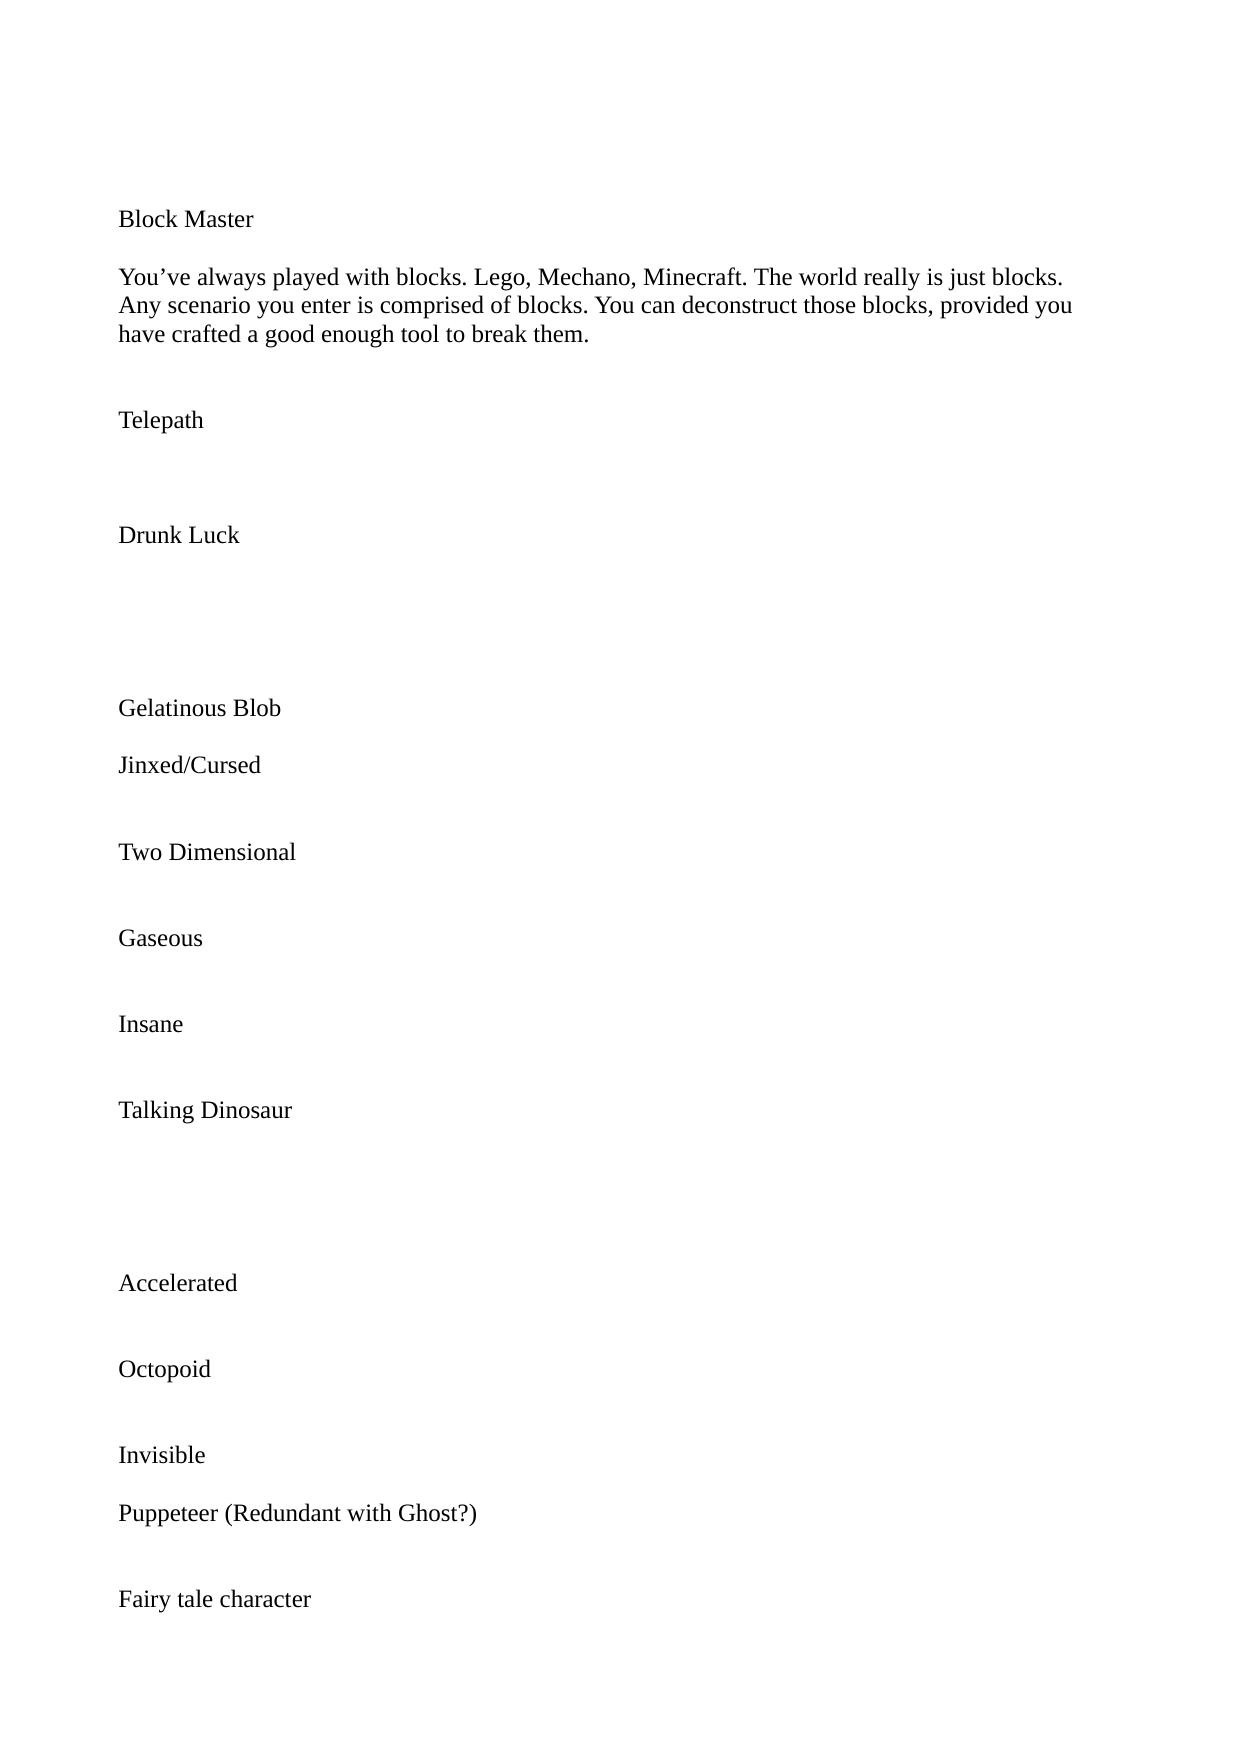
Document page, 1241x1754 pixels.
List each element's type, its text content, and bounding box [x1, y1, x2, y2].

text Insane [118, 1009, 1122, 1038]
text Drunk Luck [118, 521, 1122, 549]
text Fairy tale character [118, 1584, 1122, 1613]
text Talking Dinosaur [118, 1096, 1122, 1124]
text Block Master [118, 204, 1122, 233]
text You’ve always played with blocks. Lego, Mechano, Minecraft. The world really is just blocks. [118, 262, 1122, 291]
text Accelerated [118, 1268, 1122, 1297]
text Telepath [118, 406, 1122, 434]
text Puppeteer (Redundant with Ghost?) [118, 1498, 1122, 1527]
text Gelatinous Blob [118, 693, 1122, 722]
text Jinxed/Cursed [118, 751, 1122, 779]
text Gaseous [118, 923, 1122, 952]
text Invisible [118, 1441, 1122, 1469]
text Octopoid [118, 1354, 1122, 1383]
text Any scenario you enter is comprised of blocks. You can deconstruct those blocks, provided you have crafted a good enough tool to break them. [118, 291, 1122, 348]
text Two Dimensional [118, 837, 1122, 866]
